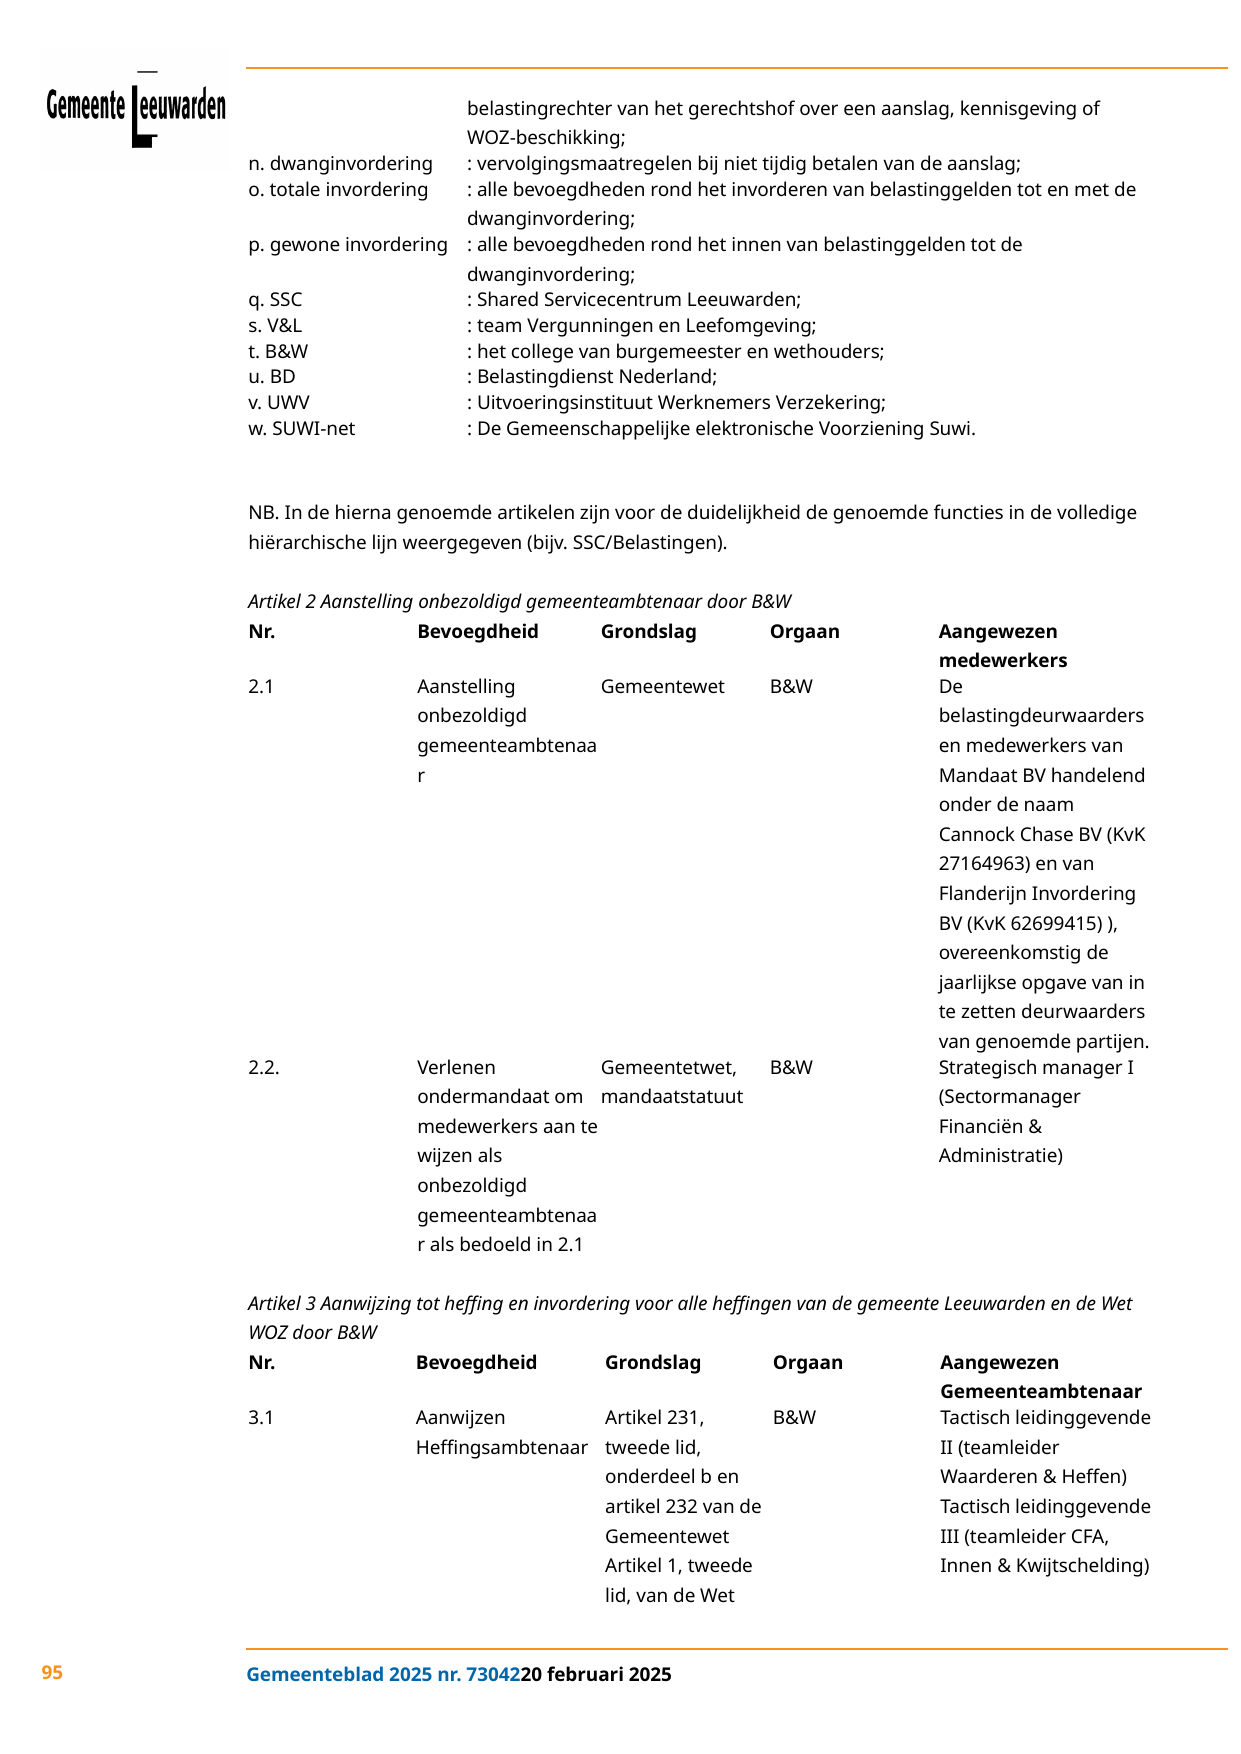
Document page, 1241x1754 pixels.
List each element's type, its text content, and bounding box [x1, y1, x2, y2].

table_cell Tactisch leidinggevende II (teamleider Waarderen & Heffen) Tactisch leidinggevende III (teamleider CFA, Innen & Kwijtschelding) [940, 1405, 1152, 1608]
table_header Grondslag [605, 1349, 773, 1404]
table_cell n. dwanginvordering [248, 150, 467, 176]
text Artikel 2 Aanstelling onbezoldigd gemeenteambtenaar door B&W [248, 588, 1152, 614]
table_cell 2.2. [248, 1054, 417, 1257]
table_cell 2.1 [248, 673, 417, 1054]
table_header Bevoegdheid [417, 618, 601, 673]
table_cell o. totale invordering [248, 176, 467, 231]
table_cell : alle bevoegdheden rond het innen van belastinggelden tot de dwanginvordering; [467, 231, 1152, 286]
table_cell w. SUWI-net [248, 415, 467, 441]
table_header Nr. [248, 618, 417, 673]
table_cell Artikel 231, tweede lid, onderdeel b en artikel 232 van de Gemeentewet Artikel 1, tweede lid, van de Wet [605, 1405, 773, 1608]
table_cell B&W [770, 1054, 938, 1257]
text NB. In de hierna genoemde artikelen zijn voor de duidelijkheid de genoemde functies in de volledige hiërarchische lijn weergegeven (bijv. SSC/Belastingen). [248, 499, 1152, 555]
table_cell Aanstelling onbezoldigd gemeenteambtenaar [417, 673, 601, 1054]
table_cell Verlenen ondermandaat om medewerkers aan te wijzen als onbezoldigd gemeenteambtenaar als bedoeld in 2.1 [417, 1054, 601, 1257]
table_cell : Belastingdienst Nederland; [467, 364, 1152, 389]
table_cell : vervolgingsmaatregelen bij niet tijdig betalen van de aanslag; [467, 150, 1152, 176]
table_cell [248, 441, 467, 467]
table_cell : Shared Servicecentrum Leeuwarden; [467, 286, 1152, 312]
table_cell B&W [770, 673, 938, 1054]
table_header Aangewezen medewerkers [939, 618, 1152, 673]
table_cell Gemeentewet [601, 673, 769, 1054]
table_header Orgaan [773, 1349, 940, 1404]
table_cell p. gewone invordering [248, 231, 467, 286]
table_cell : Uitvoeringsinstituut Werknemers Verzekering; [467, 389, 1152, 415]
table_header Bevoegdheid [416, 1349, 605, 1404]
table_cell t. B&W [248, 338, 467, 364]
table_cell : De Gemeenschappelijke elektronische Voorziening Suwi. [467, 415, 1152, 441]
table_header Grondslag [601, 618, 769, 673]
table_cell q. SSC [248, 286, 467, 312]
table_cell u. BD [248, 364, 467, 389]
table_cell De belastingdeurwaarders en medewerkers van Mandaat BV handelend onder de naam Cannock Chase BV (KvK 27164963) en van Flanderijn Invordering BV (KvK 62699415) ), overeenkomstig de jaarlijkse opgave van in te zetten deurwaarders van genoemde partijen. [939, 673, 1152, 1054]
table_cell 3.1 [248, 1405, 416, 1608]
table_cell : alle bevoegdheden rond het invorderen van belastinggelden tot en met de dwanginvordering; [467, 176, 1152, 231]
table_cell : team Vergunningen en Leefomgeving; [467, 312, 1152, 338]
table_cell belastingrechter van het gerechtshof over een aanslag, kennisgeving of WOZ-beschikking; [467, 95, 1152, 150]
table_header Aangewezen Gemeenteambtenaar [940, 1349, 1152, 1404]
table_cell Gemeentetwet, mandaatstatuut [601, 1054, 769, 1257]
table_header Nr. [248, 1349, 416, 1404]
table_cell [467, 441, 1152, 467]
table_header Orgaan [770, 618, 938, 673]
table_cell : het college van burgemeester en wethouders; [467, 338, 1152, 364]
table_cell v. UWV [248, 389, 467, 415]
table_cell Strategisch manager I (Sectormanager Financiën & Administratie) [939, 1054, 1152, 1257]
table_cell Aanwijzen Heffingsambtenaar [416, 1405, 605, 1608]
picture [41, 47, 231, 172]
table_cell [248, 95, 467, 150]
table_cell s. V&L [248, 312, 467, 338]
text Artikel 3 Aanwijzing tot heffing en invordering voor alle heffingen van de gemeente Leeuwarden en de Wet WOZ door B&W [248, 1290, 1152, 1345]
table_cell B&W [773, 1405, 940, 1608]
